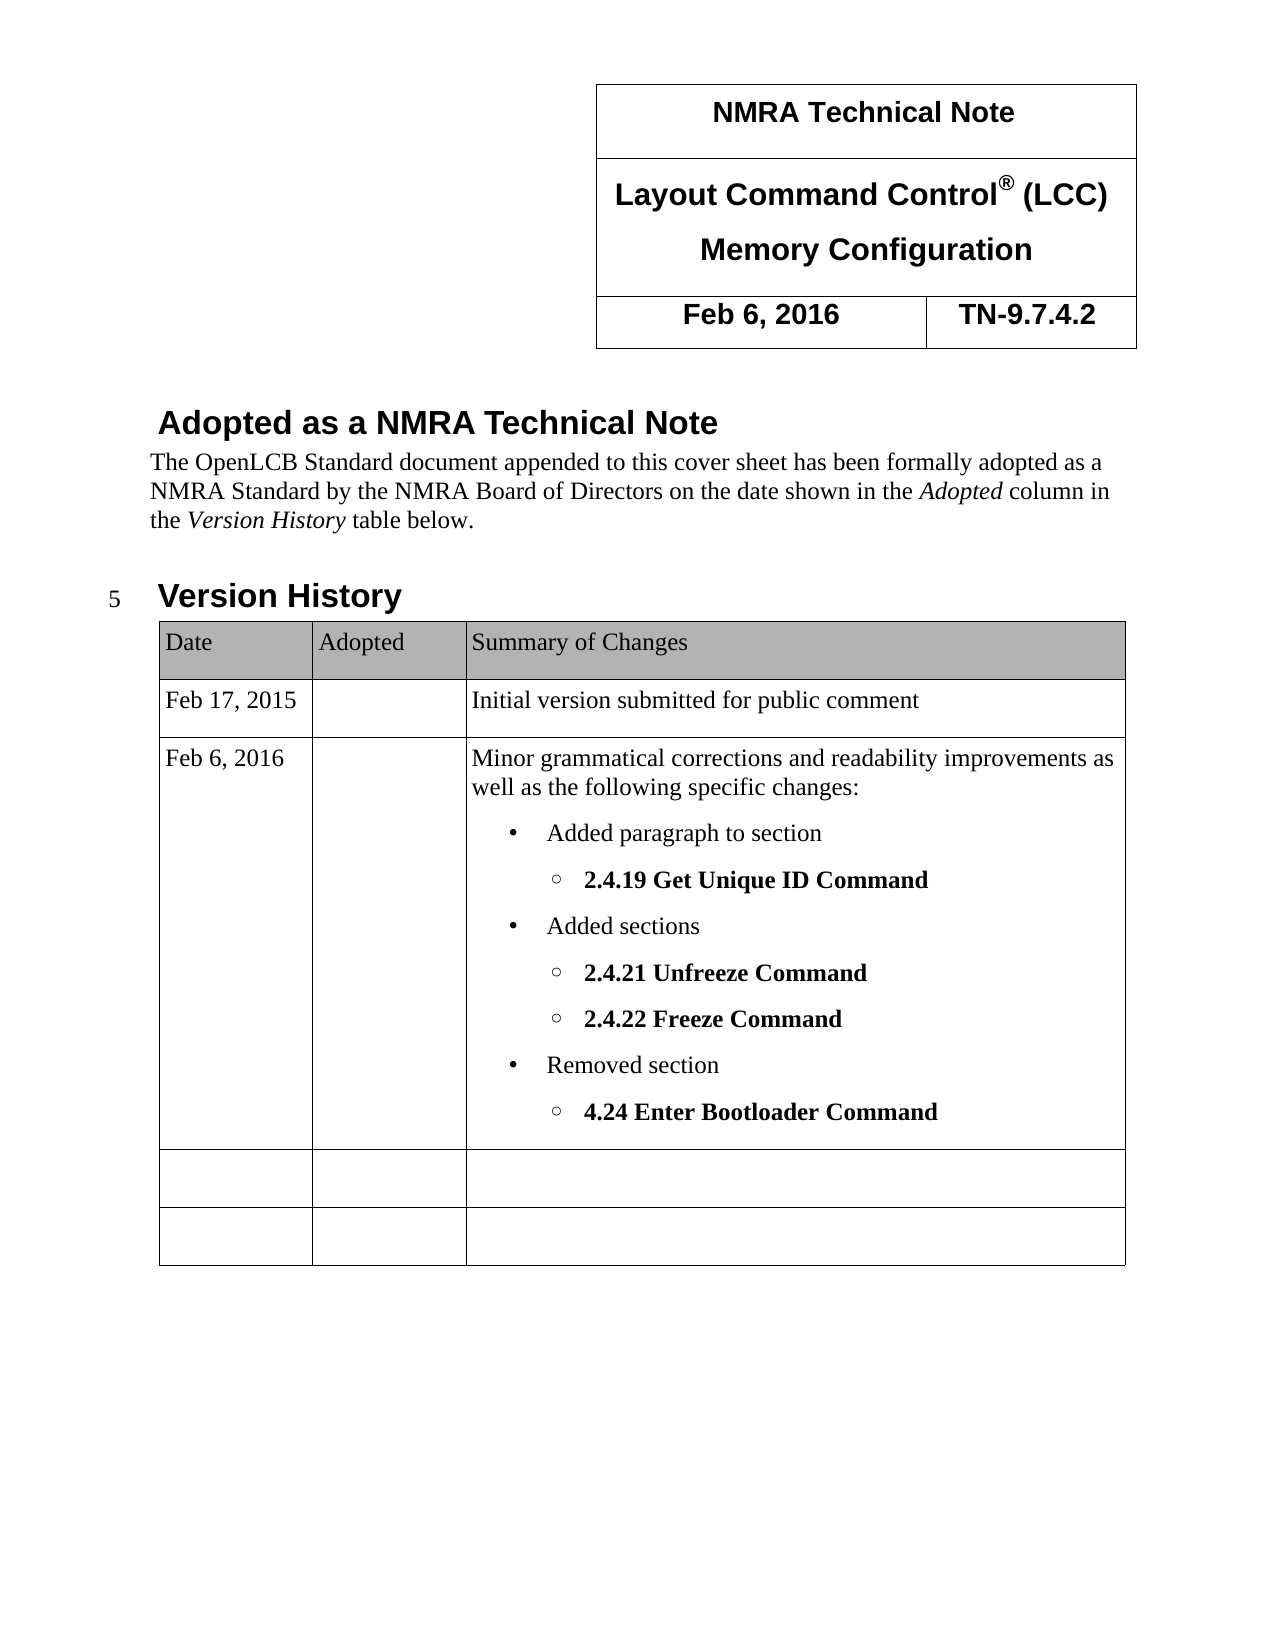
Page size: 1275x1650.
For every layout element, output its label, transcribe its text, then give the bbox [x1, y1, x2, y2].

table_header Summary of Changes [467, 622, 1125, 679]
table_cell Minor grammatical corrections and readability improvements as well as the following specific changes: Added paragraph to section 2.4.19 Get Unique ID Command Added sections 2.4.21 Unfreeze Command 2.4.22 Freeze Command Removed section 4.24 Enter Bootloader Command [467, 738, 1125, 1149]
text The OpenLCB Standard document appended to this cover sheet has been formally adopted as a NMRA Standard by the NMRA Board of Directors on the date shown in the Adopted column in the Version History table below. [150, 447, 1125, 534]
table_cell [313, 1208, 466, 1265]
table_cell [467, 1150, 1125, 1207]
table_cell [160, 1150, 312, 1207]
table_cell [467, 1208, 1125, 1265]
table_cell [313, 680, 466, 737]
table_cell Initial version submitted for public comment [467, 680, 1125, 737]
table_header Adopted [313, 622, 466, 679]
table_cell [313, 738, 466, 1149]
subtitle Adopted as a NMRA Technical Note [112, 403, 1125, 441]
table_cell Feb 17, 2015 [160, 680, 312, 737]
table_cell [313, 1150, 466, 1207]
table_header Date [160, 622, 312, 679]
table_cell Feb 6, 2016 [160, 738, 312, 1149]
subtitle Version History [112, 576, 1125, 615]
table_cell [160, 1208, 312, 1265]
